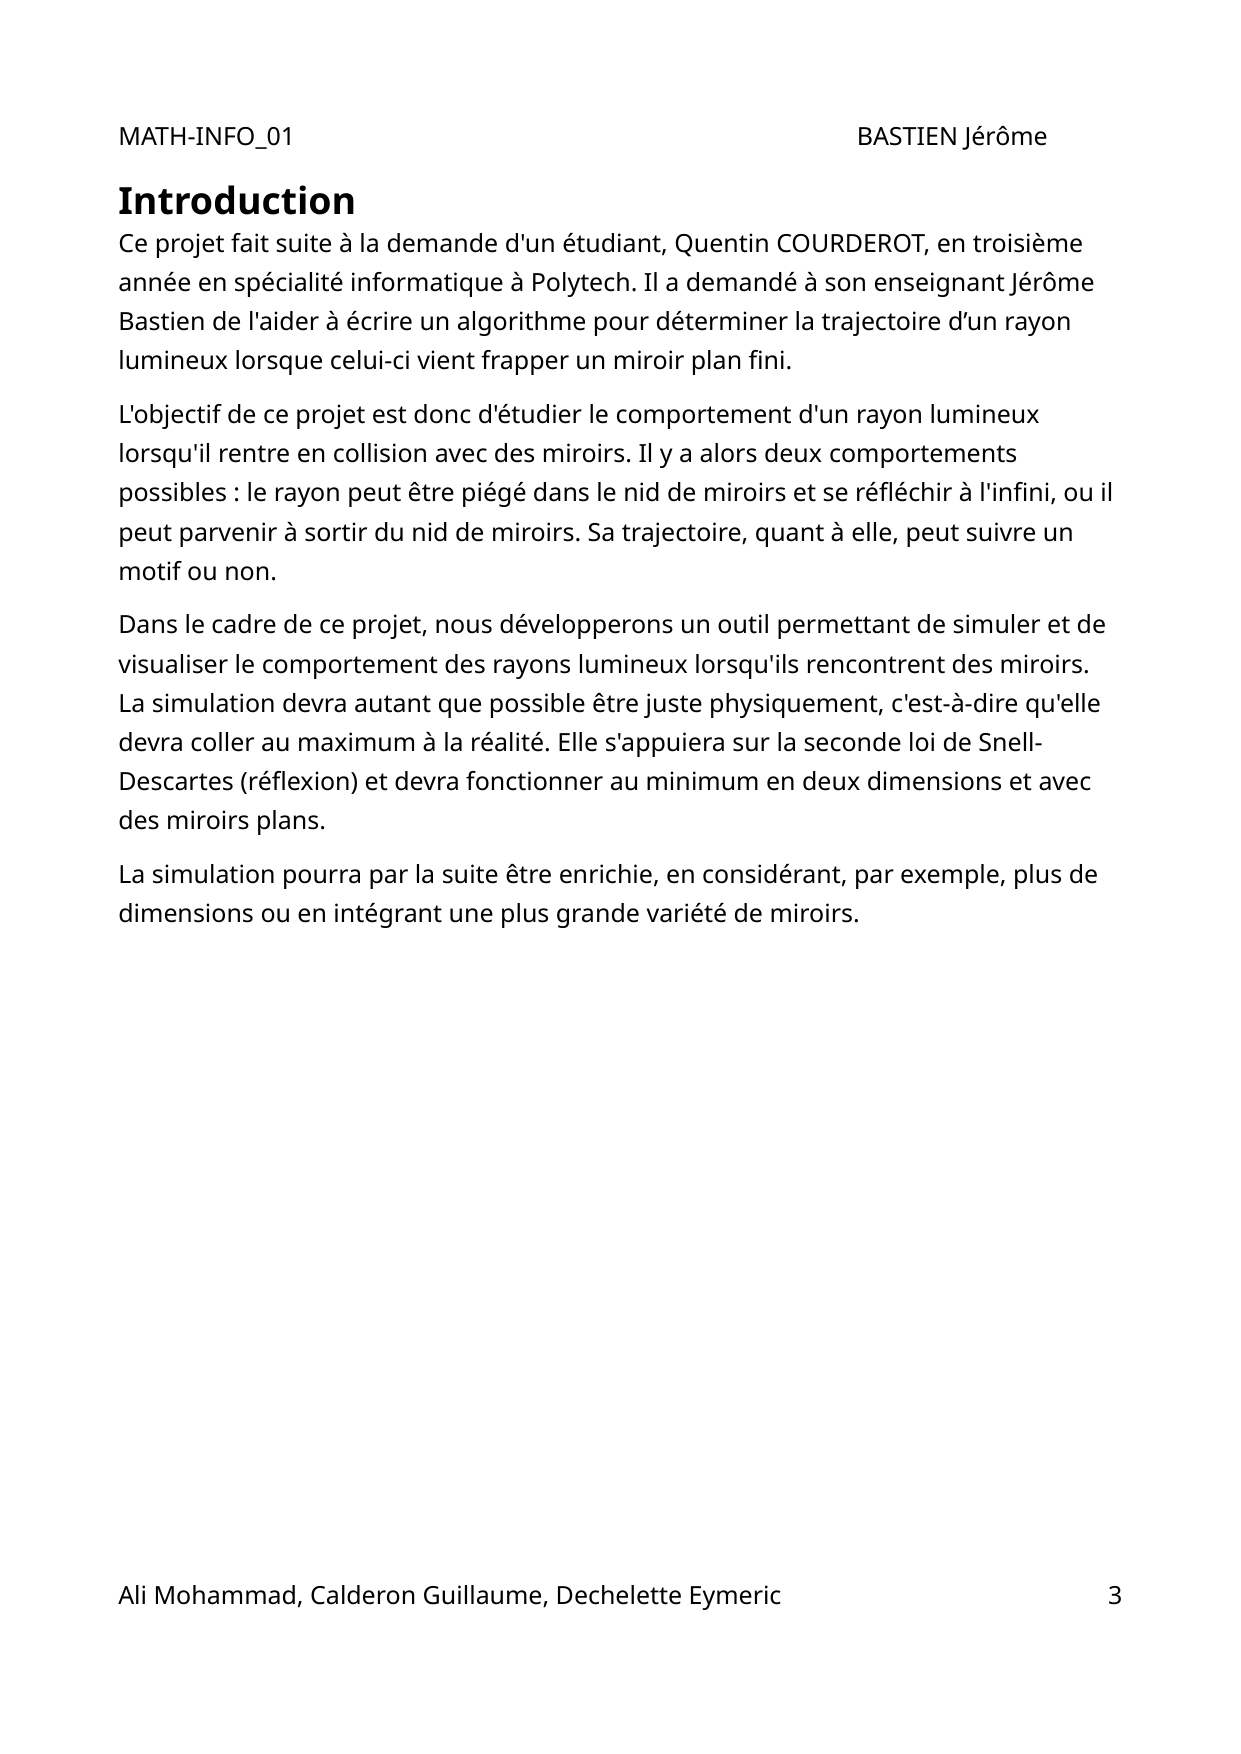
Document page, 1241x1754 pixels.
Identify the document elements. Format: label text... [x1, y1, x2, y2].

subtitle Introduction [118, 174, 1122, 225]
text Ce projet fait suite à la demande d'un étudiant, Quentin COURDEROT, en troisième année en spécialité informatique à Polytech. Il a demandé à son enseignant Jérôme Bastien de l'aider à écrire un algorithme pour déterminer la trajectoire d’un rayon lumineux lorsque celui-ci vient frapper un miroir plan fini. [118, 225, 1122, 377]
text L'objectif de ce projet est donc d'étudier le comportement d'un rayon lumineux lorsqu'il rentre en collision avec des miroirs. Il y a alors deux comportements possibles : le rayon peut être piégé dans le nid de miroirs et se réfléchir à l'infini, ou il peut parvenir à sortir du nid de miroirs. Sa trajectoire, quant à elle, peut suivre un motif ou non. [118, 397, 1122, 587]
text La simulation pourra par la suite être enrichie, en considérant, par exemple, plus de dimensions ou en intégrant une plus grande variété de miroirs. [118, 857, 1122, 930]
text Dans le cadre de ce projet, nous développerons un outil permettant de simuler et de visualiser le comportement des rayons lumineux lorsqu'ils rencontrent des miroirs. La simulation devra autant que possible être juste physiquement, c'est-à-dire qu'elle devra coller au maximum à la réalité. Elle s'appuiera sur la seconde loi de Snell-Descartes (réflexion) et devra fonctionner au minimum en deux dimensions et avec des miroirs plans. [118, 607, 1122, 837]
